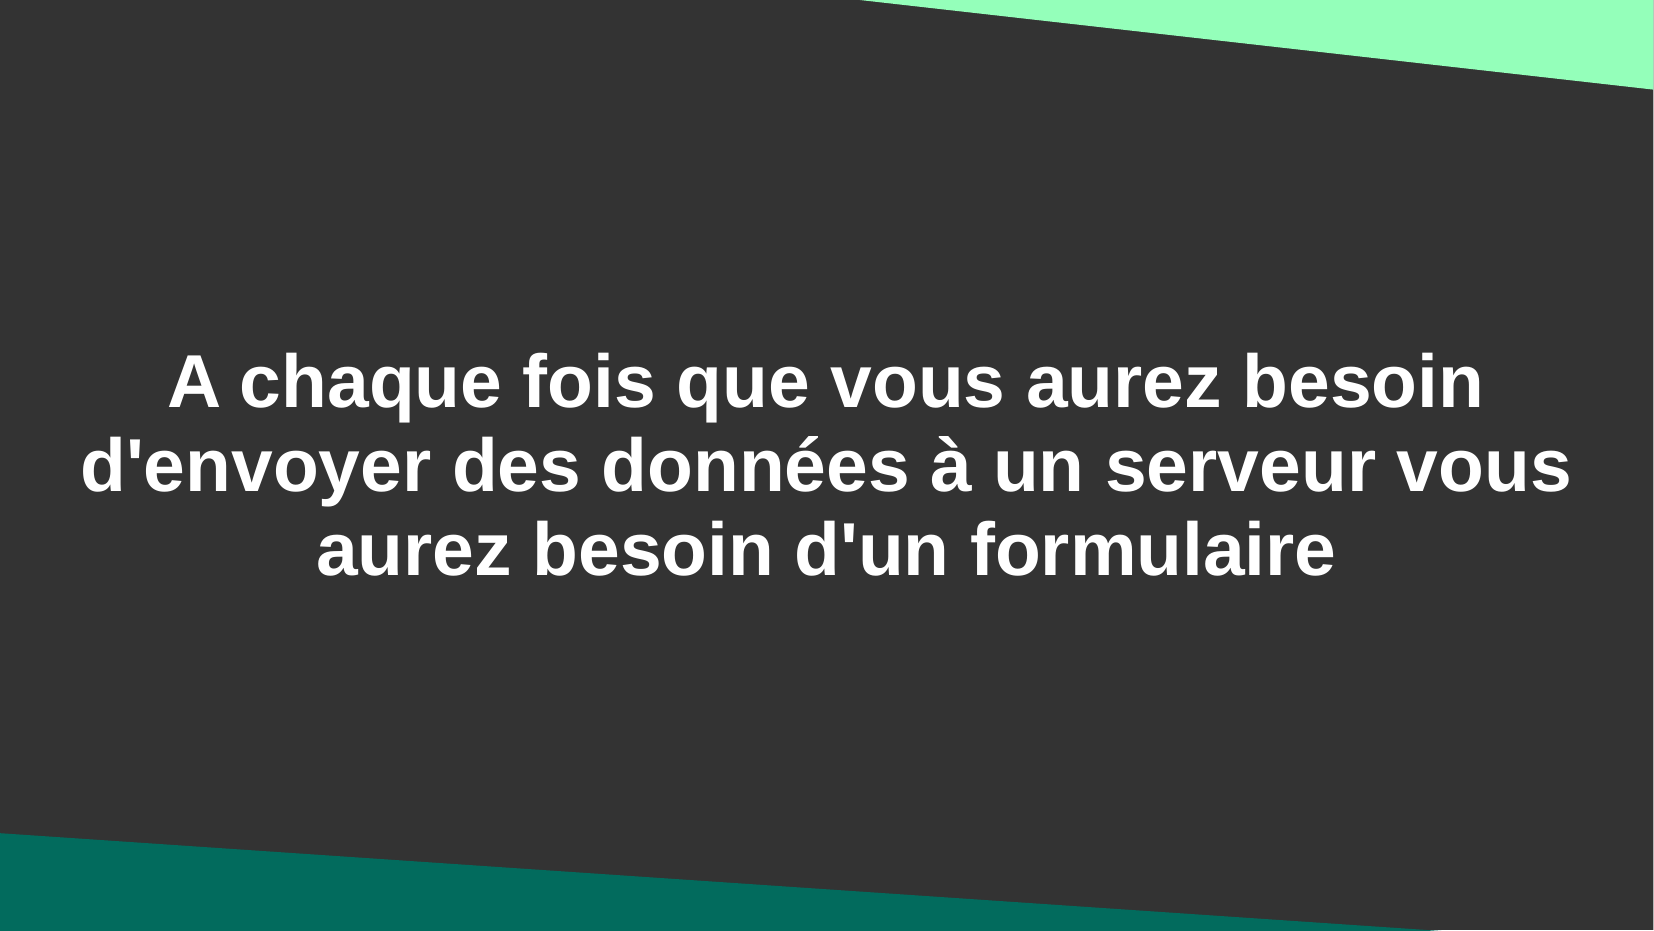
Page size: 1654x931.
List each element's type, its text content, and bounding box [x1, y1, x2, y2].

text_box [859, 0, 1654, 90]
title A chaque fois que vous aurez besoin d'envoyer des données à un serveur vous aurez besoin d'un formulaire [27, 339, 1627, 592]
